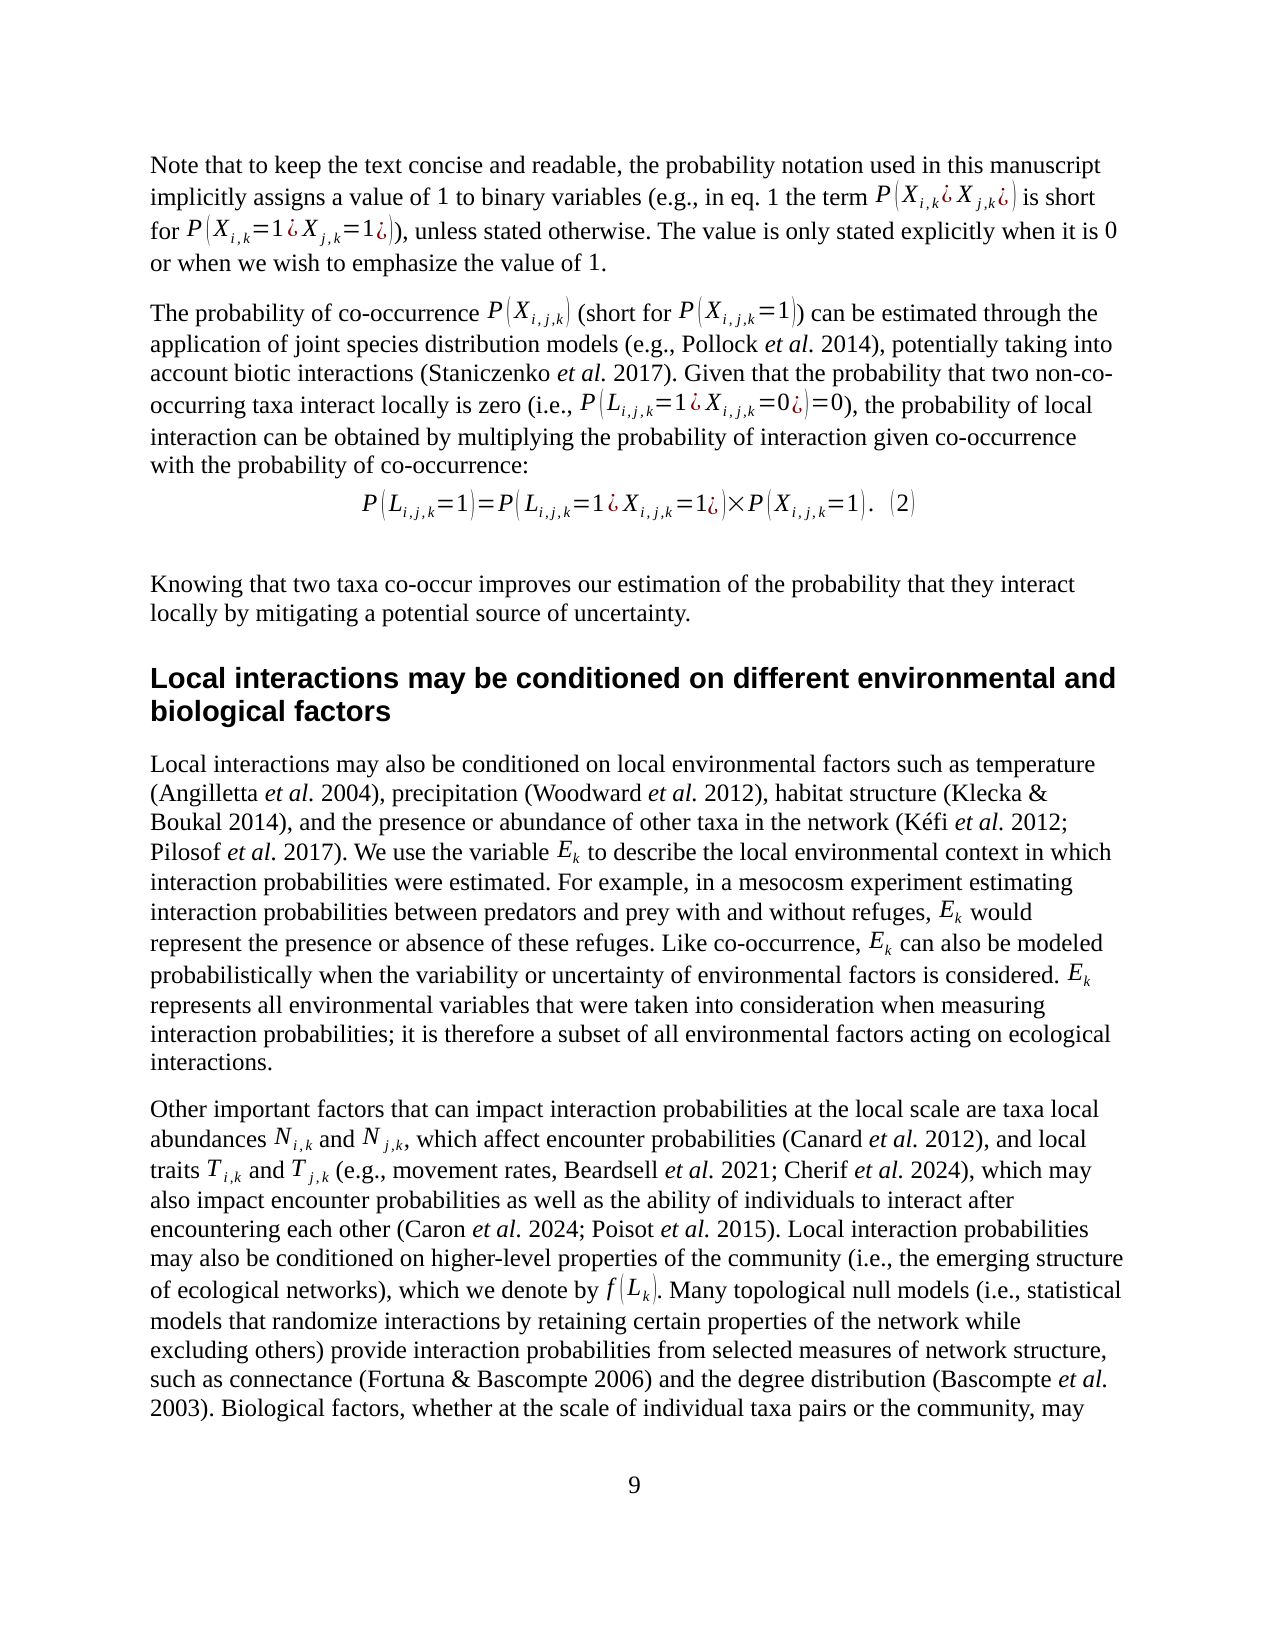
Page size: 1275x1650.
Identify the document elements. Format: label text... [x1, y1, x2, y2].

text Knowing that two taxa co-occur improves our estimation of the probability that they interact locally by mitigating a potential source of uncertainty. [150, 569, 1125, 627]
text Local interactions may also be conditioned on local environmental factors such as temperature (Angilletta et al. 2004), precipitation (Woodward et al. 2012), habitat structure (Klecka & Boukal 2014), and the presence or abundance of other taxa in the network (Kéfi et al. 2012; Pilosof et al. 2017). We use the variable to describe the local environmental context in which interaction probabilities were estimated. For example, in a mesocosm experiment estimating interaction probabilities between predators and prey with and without refuges, would represent the presence or absence of these refuges. Like co-occurrence, can also be modeled probabilistically when the variability or uncertainty of environmental factors is considered. represents all environmental variables that were taken into consideration when measuring interaction probabilities; it is therefore a subset of all environmental factors acting on ecological interactions. [150, 749, 1125, 1076]
subtitle Local interactions may be conditioned on different environmental and biological factors [150, 661, 1125, 728]
text Note that to keep the text concise and readable, the probability notation used in this manuscript implicitly assigns a value of to binary variables (e.g., in eq. 1 the term is short for ), unless stated otherwise. The value is only stated explicitly when it is or when we wish to emphasize the value of . [150, 150, 1125, 277]
text Other important factors that can impact interaction probabilities at the local scale are taxa local abundances and , which affect encounter probabilities (Canard et al. 2012), and local traits and (e.g., movement rates, Beardsell et al. 2021; Cherif et al. 2024), which may also impact encounter probabilities as well as the ability of individuals to interact after encountering each other (Caron et al. 2024; Poisot et al. 2015). Local interaction probabilities may also be conditioned on higher-level properties of the community (i.e., the emerging structure of ecological networks), which we denote by . Many topological null models (i.e., statistical models that randomize interactions by retaining certain properties of the network while excluding others) provide interaction probabilities from selected measures of network structure, such as connectance (Fortuna & Bascompte 2006) and the degree distribution (Bascompte et al. 2003). Biological factors, whether at the scale of individual taxa pairs or the community, may [150, 1094, 1125, 1421]
text The probability of co-occurrence (short for ) can be estimated through the application of joint species distribution models (e.g., Pollock et al. 2014), potentially taking into account biotic interactions (Staniczenko et al. 2017). Given that the probability that two non-co-occurring taxa interact locally is zero (i.e., ), the probability of local interaction can be obtained by multiplying the probability of interaction given co-occurrence with the probability of co-occurrence: [150, 295, 1125, 479]
